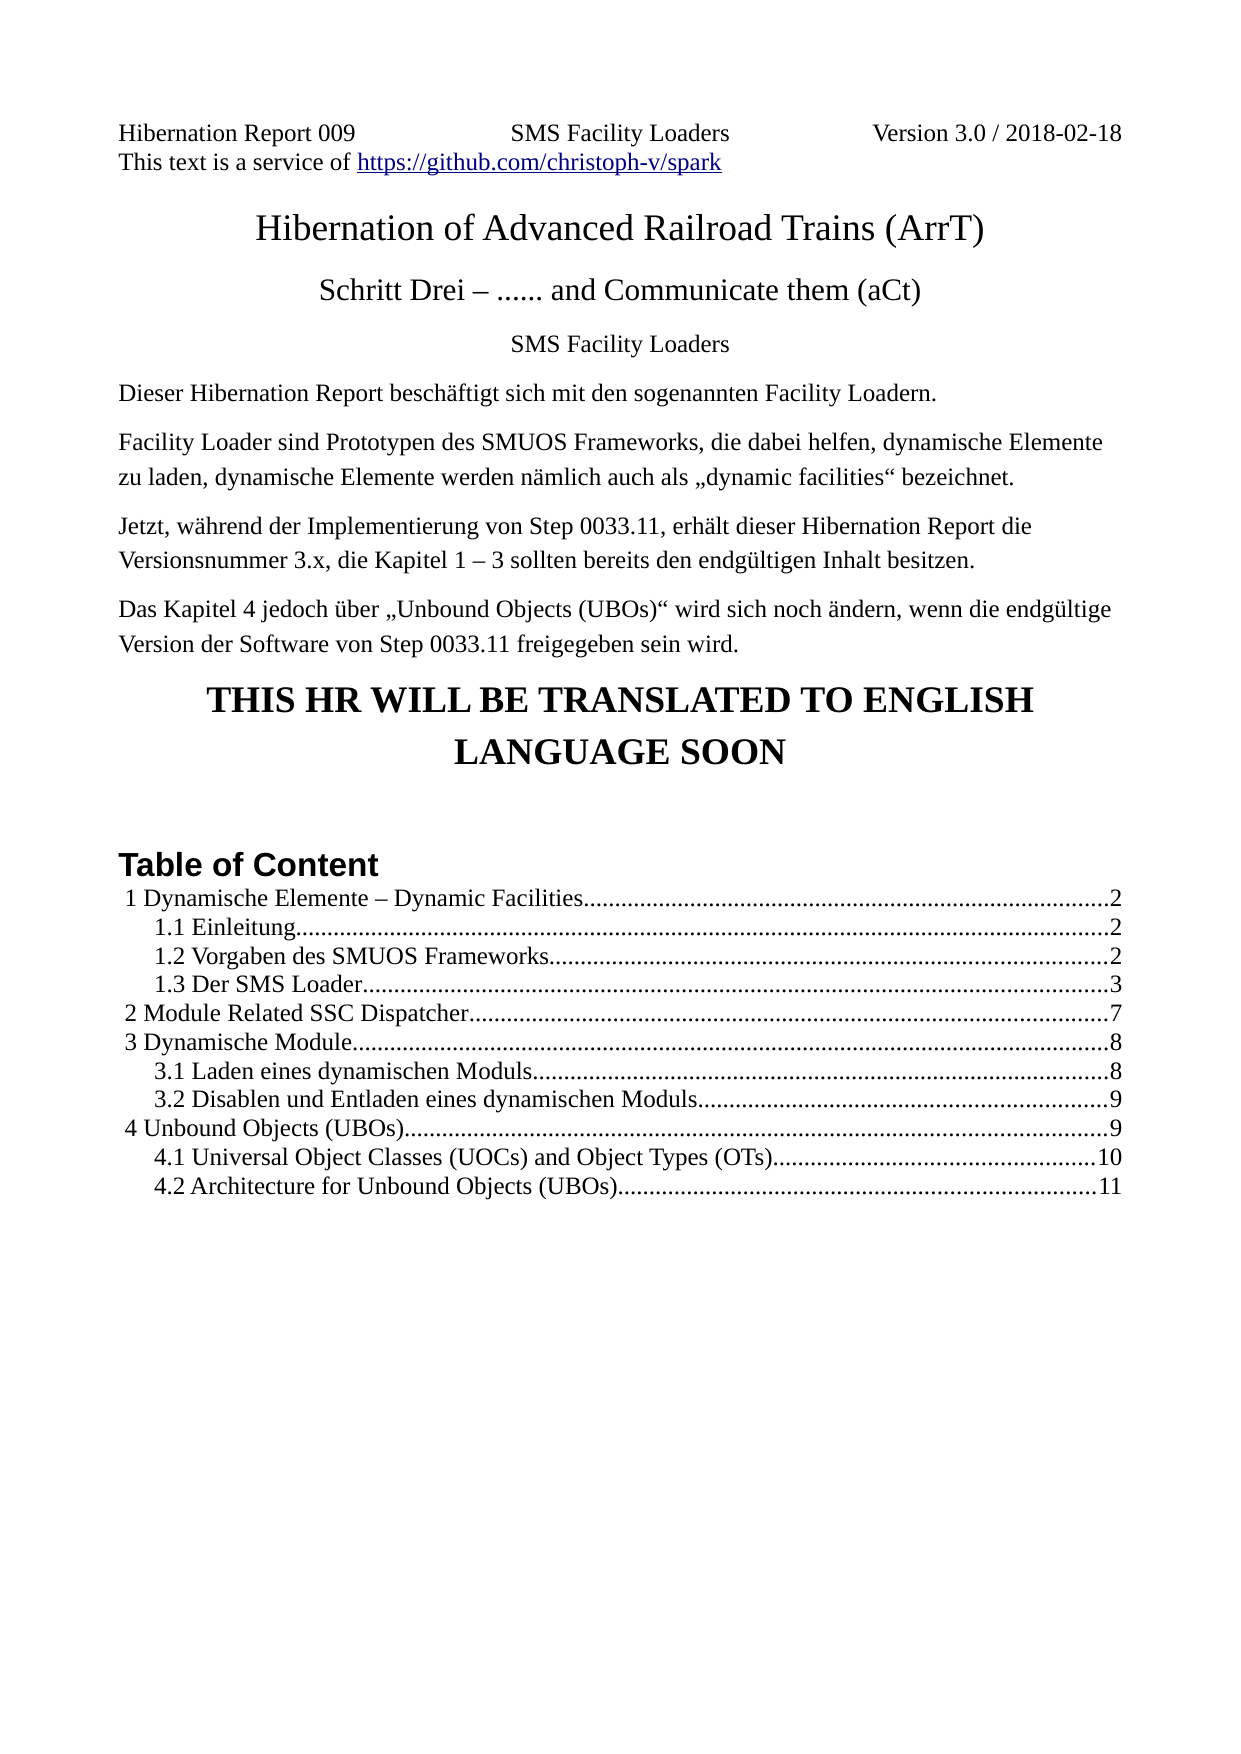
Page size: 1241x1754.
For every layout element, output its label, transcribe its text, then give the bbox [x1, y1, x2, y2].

text SMS Facility Loaders [118, 329, 1122, 358]
text Jetzt, während der Implementierung von Step 0033.11, erhält dieser Hibernation Report die Versionsnummer 3.x, die Kapitel 1 – 3 sollten bereits den endgültigen Inhalt besitzen. [118, 511, 1122, 574]
text Dieser Hibernation Report beschäftigt sich mit den sogenannten Facility Loadern. [118, 378, 1122, 407]
text 4 Unbound Objects (UBOs) 9 [118, 1113, 1122, 1142]
text Das Kapitel 4 jedoch über „Unbound Objects (UBOs)“ wird sich noch ändern, wenn die endgültige Version der Software von Step 0033.11 freigegeben sein wird. [118, 594, 1122, 657]
text 1.1 Einleitung 2 [148, 912, 1122, 941]
text THIS HR WILL BE TRANSLATED TO ENGLISH LANGUAGE SOON [118, 678, 1122, 773]
subtitle Table of Content [118, 845, 1122, 883]
text Schritt Drei – ...... and Communicate them (aCt) [118, 271, 1122, 307]
text Facility Loader sind Prototypen des SMUOS Frameworks, die dabei helfen, dynamische Elemente zu laden, dynamische Elemente werden nämlich auch als „dynamic facilities“ bezeichnet. [118, 427, 1122, 490]
text 3.1 Laden eines dynamischen Moduls 8 [148, 1056, 1122, 1084]
text 1.2 Vorgaben des SMUOS Frameworks 2 [148, 941, 1122, 969]
text 3.2 Disablen und Entladen eines dynamischen Moduls 9 [148, 1084, 1122, 1113]
text 4.1 Universal Object Classes (UOCs) and Object Types (OTs) 10 [148, 1142, 1122, 1171]
text 2 Module Related SSC Dispatcher 7 [118, 998, 1122, 1027]
text 1.3 Der SMS Loader 3 [148, 969, 1122, 998]
text 4.2 Architecture for Unbound Objects (UBOs) 11 [148, 1171, 1122, 1199]
text Hibernation of Advanced Railroad Trains (ArrT) [118, 205, 1122, 248]
text 1 Dynamische Elemente – Dynamic Facilities 2 [118, 883, 1122, 912]
text 3 Dynamische Module 8 [118, 1027, 1122, 1056]
